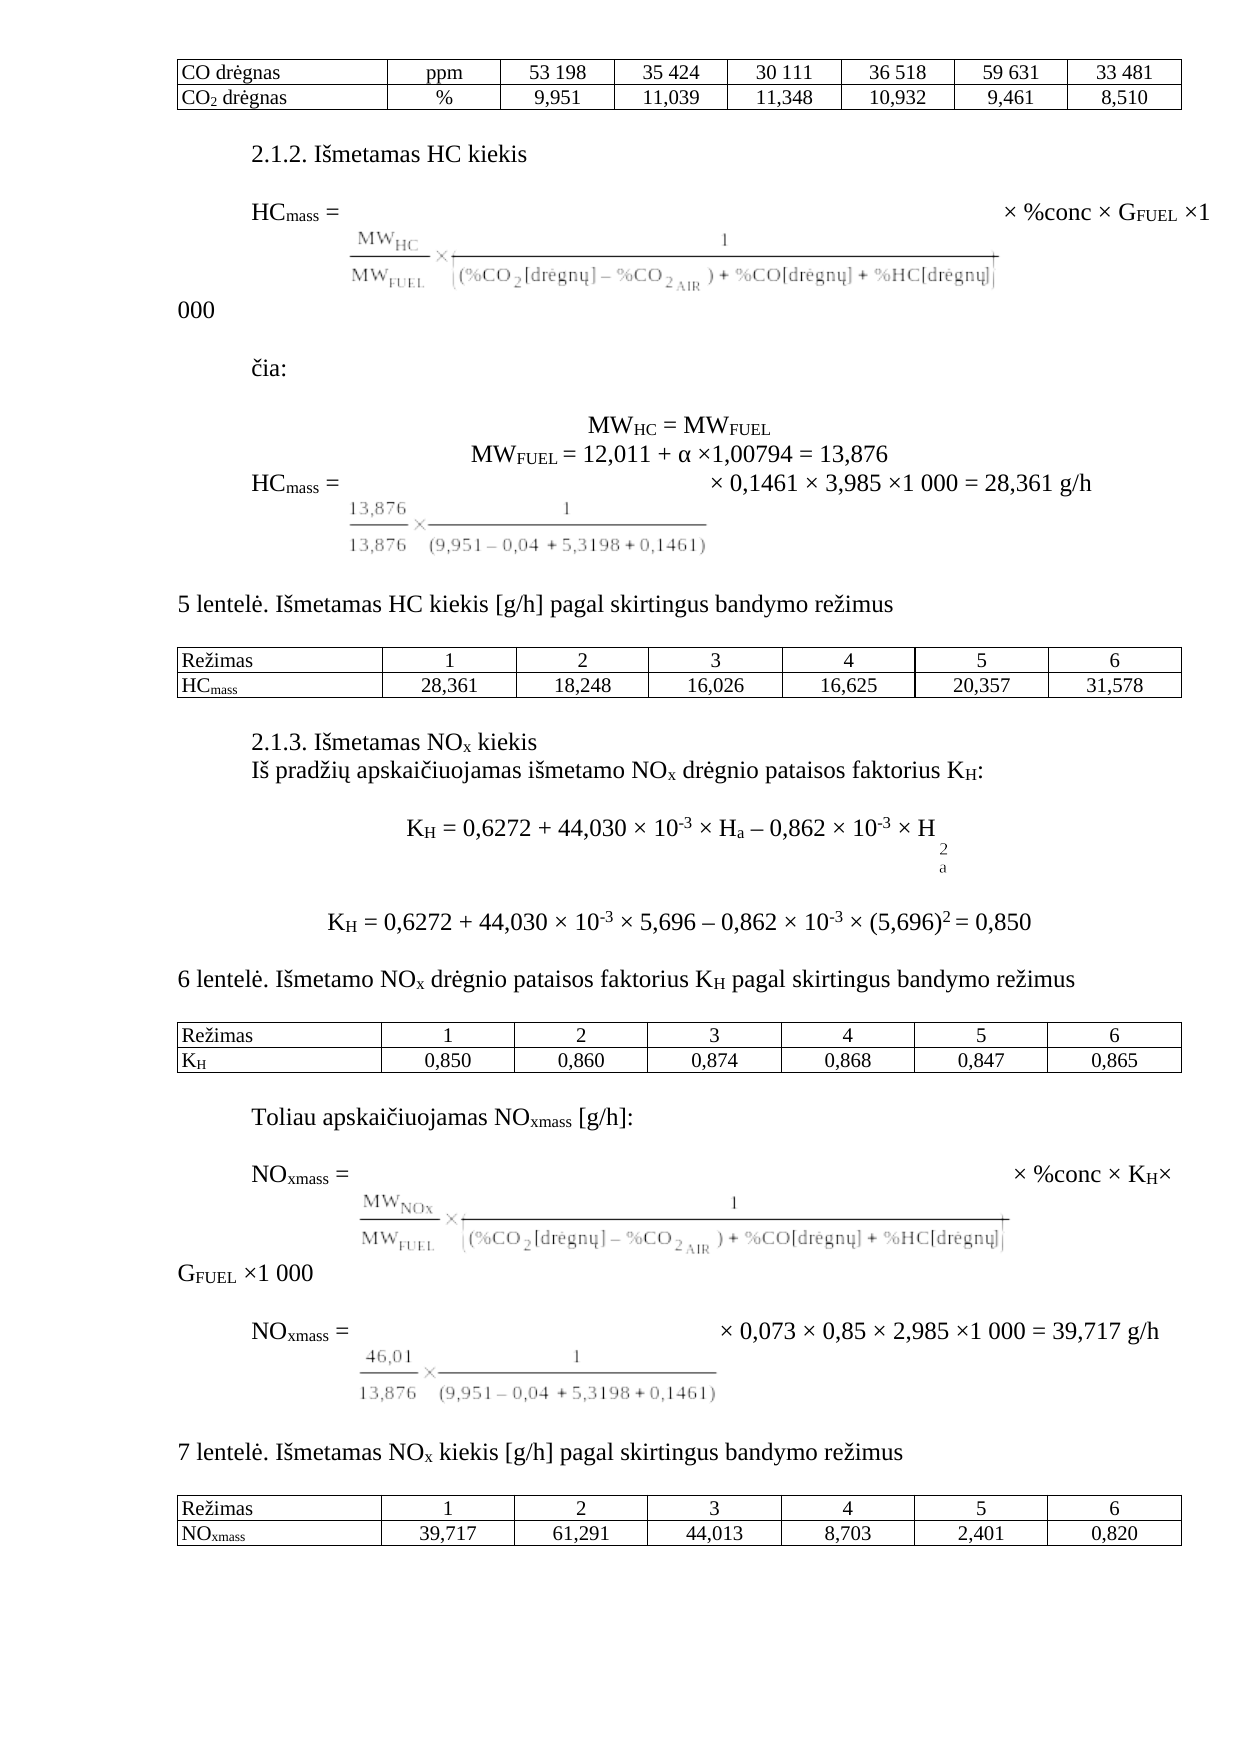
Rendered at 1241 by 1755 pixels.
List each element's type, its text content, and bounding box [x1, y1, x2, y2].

table_header 1 [383, 648, 516, 672]
table_cell 16,625 [783, 673, 914, 697]
text MWHC = MWFUEL [177, 411, 1181, 439]
table_header 5 [915, 1023, 1047, 1047]
table_header 4 [783, 648, 914, 672]
table_cell KH [178, 1048, 381, 1072]
table_cell 44,013 [648, 1521, 781, 1545]
table_cell 8,703 [782, 1521, 914, 1545]
table_cell 8,510 [1068, 85, 1181, 109]
table_header 3 [648, 1496, 781, 1520]
table_cell % [388, 85, 500, 109]
text NOxmass = × 0,073 × 0,85 × 2,985 ×1 000 = 39,717 g/h [177, 1316, 1231, 1408]
text 2.1.2. Išmetamas HC kiekis [177, 139, 1181, 168]
table_cell CO2 drėgnas [178, 85, 387, 109]
table_header Režimas [178, 648, 382, 672]
table_cell 0,847 [915, 1048, 1047, 1072]
table_cell 9,951 [501, 85, 614, 109]
text Toliau apskaičiuojamas NOxmass [g/h]: [177, 1102, 1181, 1131]
table_cell 11,039 [615, 85, 727, 109]
text NOxmass = × %conc × KH× GFUEL ×1 000 [177, 1159, 1231, 1287]
table_cell 35 424 [615, 60, 727, 84]
table_cell 18,248 [517, 673, 648, 697]
text čia: [177, 353, 1181, 382]
table_header 6 [1049, 648, 1181, 672]
table_cell 11,348 [728, 85, 841, 109]
table_cell 31,578 [1049, 673, 1181, 697]
table_header 5 [915, 1496, 1047, 1520]
table_cell HCmass [178, 673, 382, 697]
text 7 lentelė. Išmetamas NOx kiekis [g/h] pagal skirtingus bandymo režimus [177, 1437, 1181, 1466]
table_cell 33 481 [1068, 60, 1181, 84]
table_header Režimas [178, 1023, 381, 1047]
table_cell 53 198 [501, 60, 614, 84]
table_header 2 [515, 1496, 647, 1520]
table_header 3 [649, 648, 782, 672]
table_cell 30 111 [728, 60, 841, 84]
table_header 6 [1048, 1496, 1181, 1520]
text 5 lentelė. Išmetamas HC kiekis [g/h] pagal skirtingus bandymo režimus [177, 589, 1181, 618]
table_header 2 [515, 1023, 647, 1047]
table_cell 9,461 [955, 85, 1067, 109]
table_header 1 [382, 1023, 514, 1047]
table_header 4 [782, 1023, 914, 1047]
table_cell NOxmass [178, 1521, 381, 1545]
text HCmass = × 0,1461 × 3,985 ×1 000 = 28,361 g/h [177, 468, 1231, 561]
table_header 1 [382, 1496, 514, 1520]
text 2.1.3. Išmetamas NOx kiekis [177, 727, 1181, 756]
table_header 3 [648, 1023, 781, 1047]
table_header 4 [782, 1496, 914, 1520]
table_header Režimas [178, 1496, 381, 1520]
table_header 5 [916, 648, 1048, 672]
table_cell 0,850 [382, 1048, 514, 1072]
text 6 lentelė. Išmetamo NOx drėgnio pataisos faktorius KH pagal skirtingus bandymo režimus [177, 964, 1181, 993]
text KH = 0,6272 + 44,030 × 10-3 × Ha – 0,862 × 10-3 × H [177, 813, 1181, 878]
table_cell 0,820 [1048, 1521, 1181, 1545]
table_cell 0,868 [782, 1048, 914, 1072]
table_cell 16,026 [649, 673, 782, 697]
text Iš pradžių apskaičiuojamas išmetamo NOx drėgnio pataisos faktorius KH: [177, 756, 1181, 784]
text MWFUEL = 12,011 + α ×1,00794 = 13,876 [177, 439, 1181, 468]
table_cell 10,932 [842, 85, 954, 109]
table_cell CO drėgnas [178, 60, 387, 84]
table_header 6 [1048, 1023, 1181, 1047]
table_cell 0,860 [515, 1048, 647, 1072]
table_cell 59 631 [955, 60, 1067, 84]
table_cell 39,717 [382, 1521, 514, 1545]
table_cell 20,357 [916, 673, 1048, 697]
table_cell 36 518 [842, 60, 954, 84]
text KH = 0,6272 + 44,030 × 10-3 × 5,696 – 0,862 × 10-3 × (5,696)2 = 0,850 [177, 907, 1181, 936]
table_cell 0,874 [648, 1048, 781, 1072]
table_cell ppm [388, 60, 500, 84]
text HCmass = × %conc × GFUEL ×1 000 [177, 197, 1231, 324]
table_header 2 [517, 648, 648, 672]
table_cell 61,291 [515, 1521, 647, 1545]
table_cell 0,865 [1048, 1048, 1181, 1072]
table_cell 2,401 [915, 1521, 1047, 1545]
table_cell 28,361 [383, 673, 516, 697]
